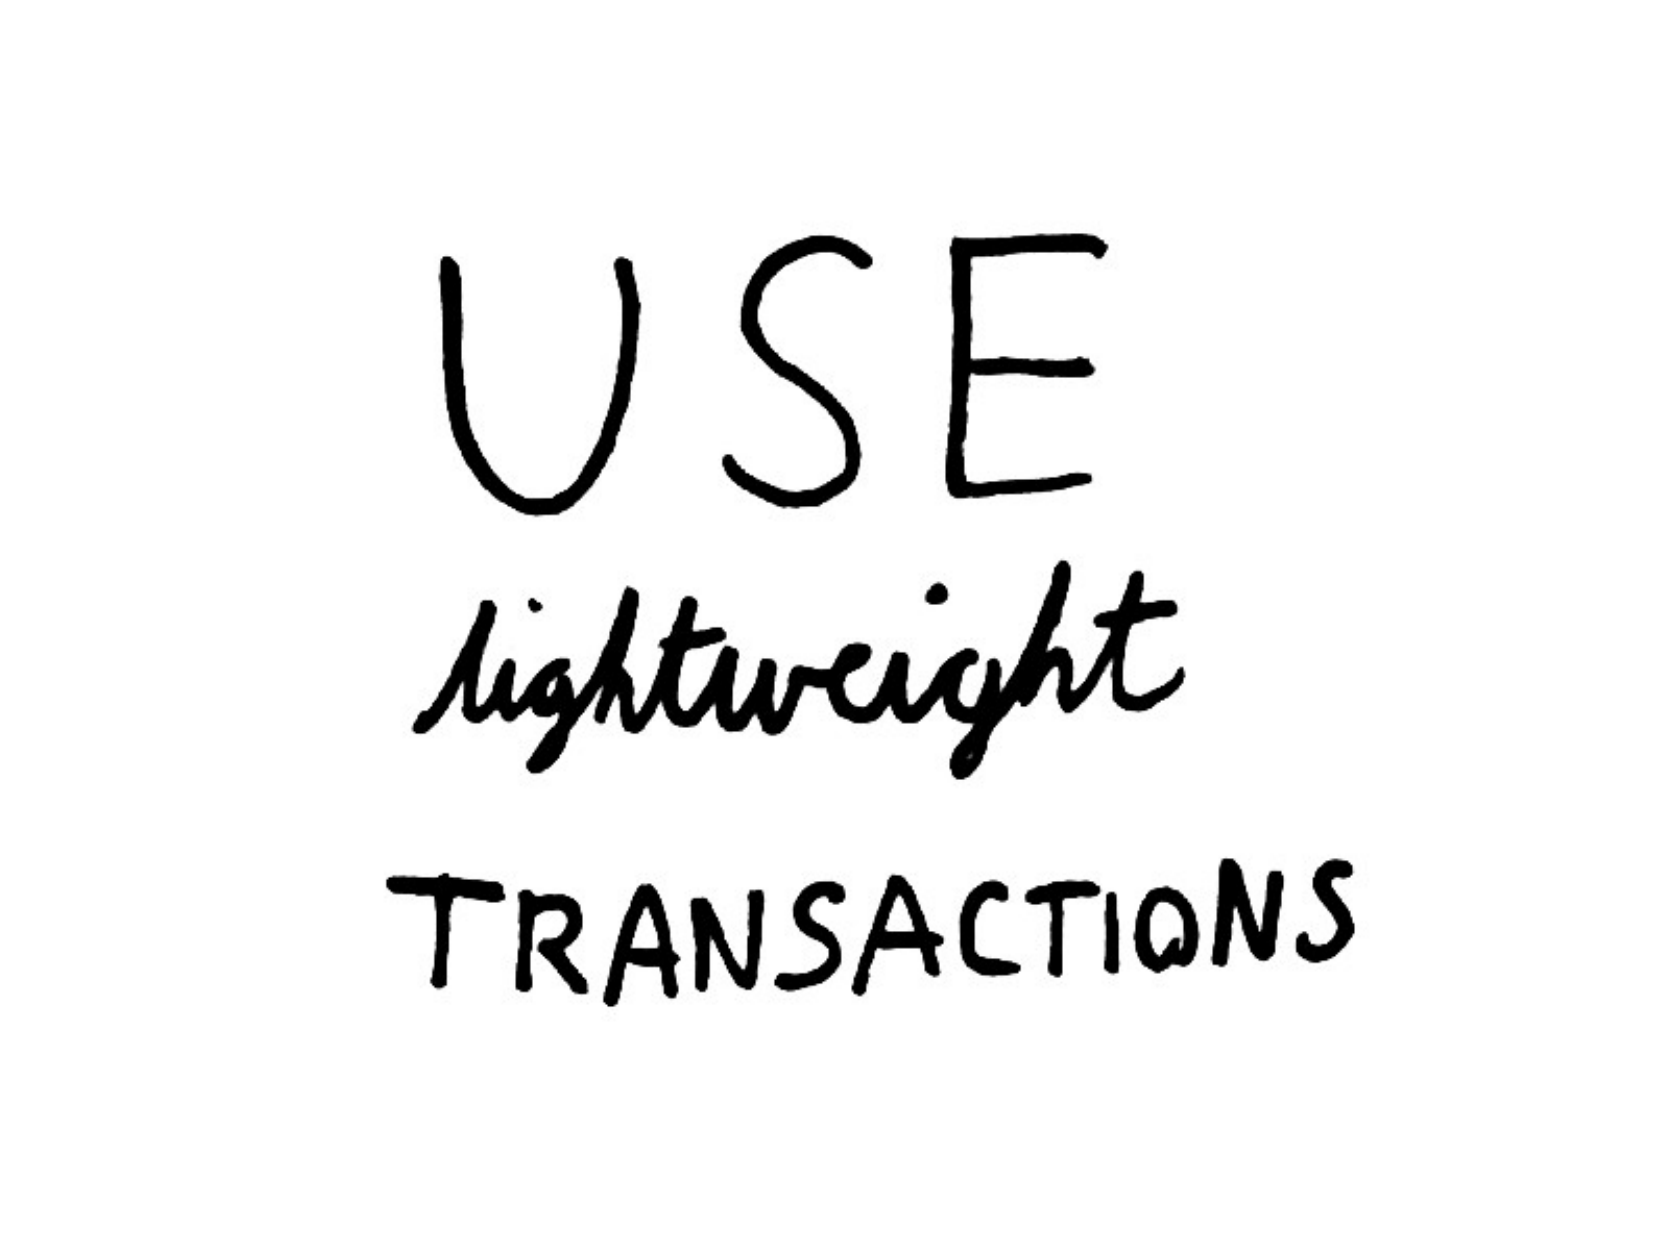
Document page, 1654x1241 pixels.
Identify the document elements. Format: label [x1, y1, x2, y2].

picture [318, 155, 1426, 1081]
